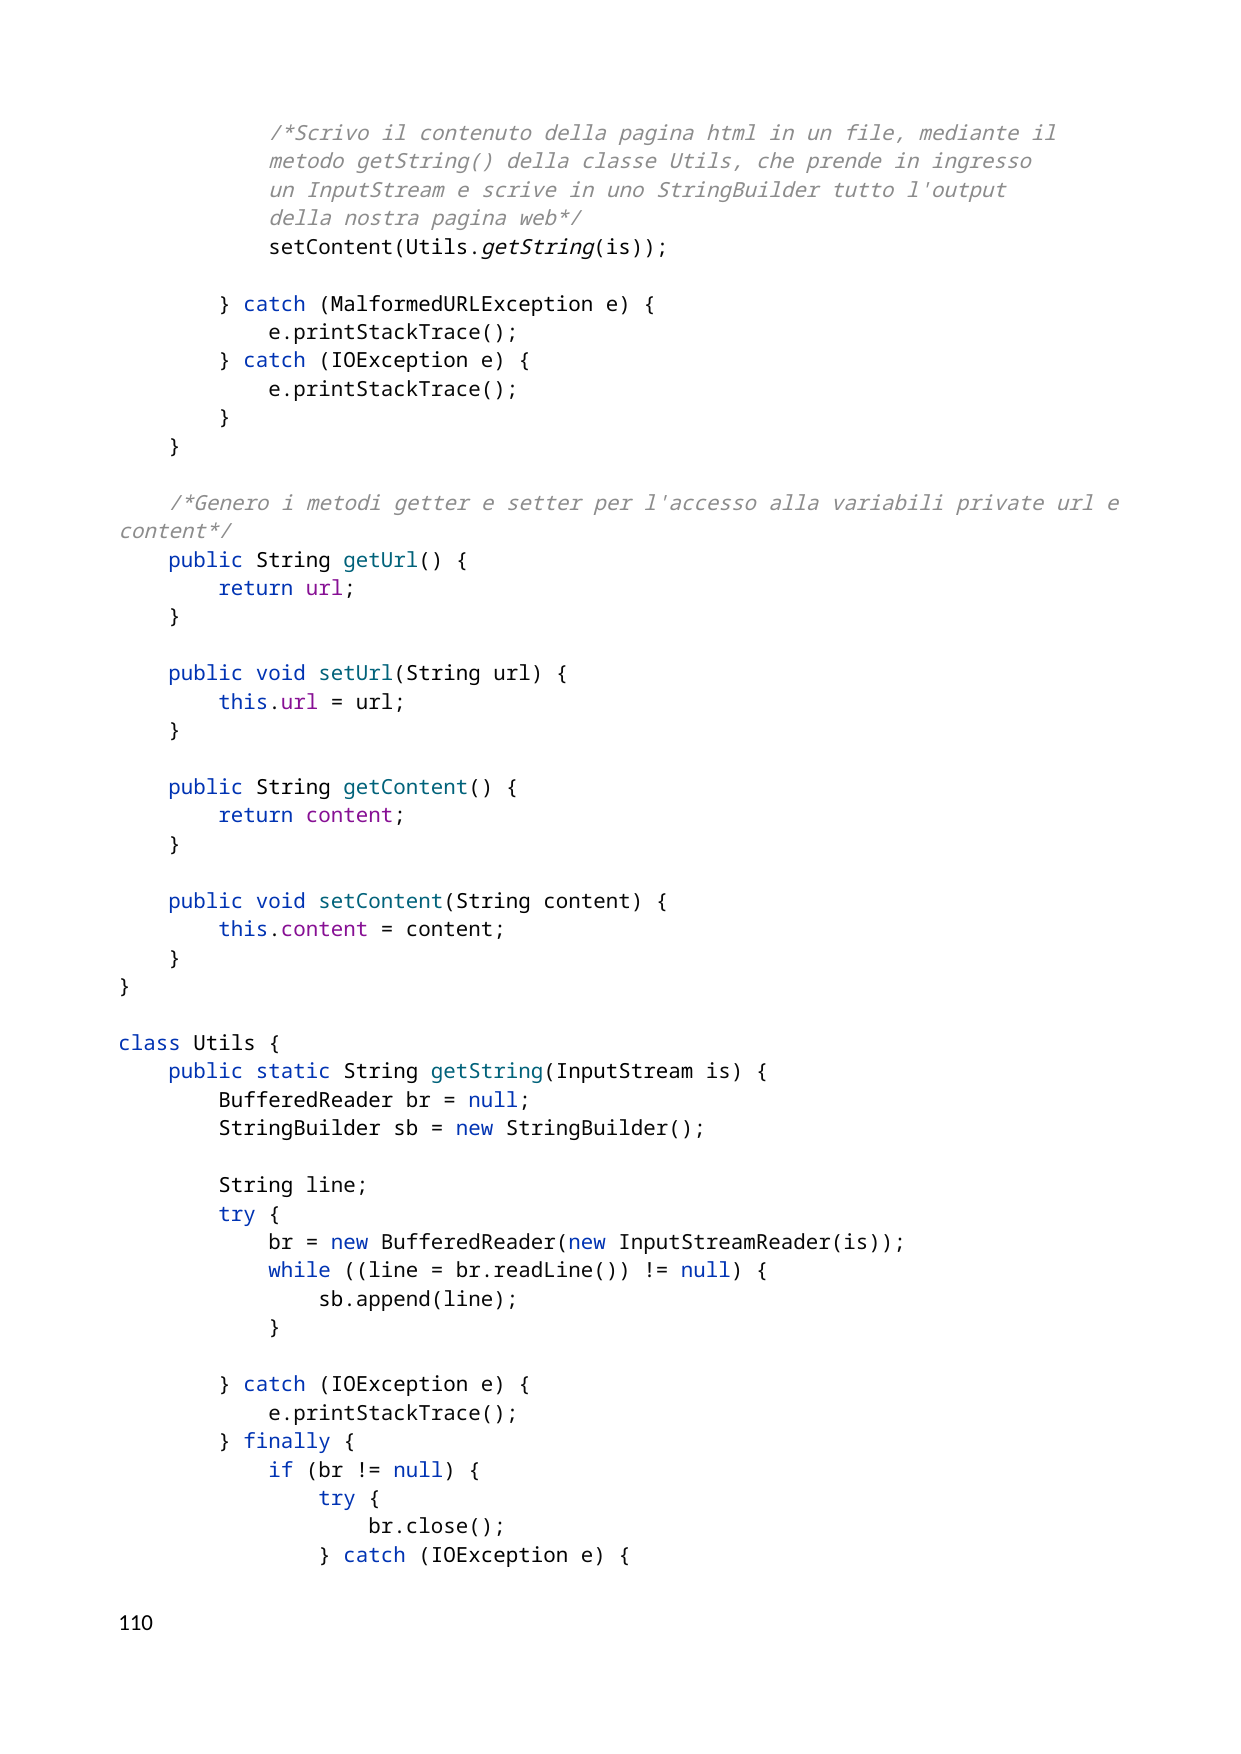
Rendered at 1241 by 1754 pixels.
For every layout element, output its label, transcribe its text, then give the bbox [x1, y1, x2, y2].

text /*Scrivo il contenuto della pagina html in un file, mediante il metodo getString() della classe Utils, che prende in ingresso un InputStream e scrive in uno StringBuilder tutto l'output della nostra pagina web*/ setContent(Utils.getString(is)); } catch (MalformedURLException e) { e.printStackTrace(); } catch (IOException e) { e.printStackTrace(); } } /*Genero i metodi getter e setter per l'accesso alla variabili private url e content*/ public String getUrl() { return url; } public void setUrl(String url) { this.url = url; } public String getContent() { return content; } public void setContent(String content) { this.content = content; } } class Utils { public static String getString(InputStream is) { BufferedReader br = null; StringBuilder sb = new StringBuilder(); String line; try { br = new BufferedReader(new InputStreamReader(is)); while ((line = br.readLine()) != null) { sb.append(line); } } catch (IOException e) { e.printStackTrace(); } finally { if (br != null) { try { br.close(); } catch (IOException e) { [118, 118, 1122, 1568]
